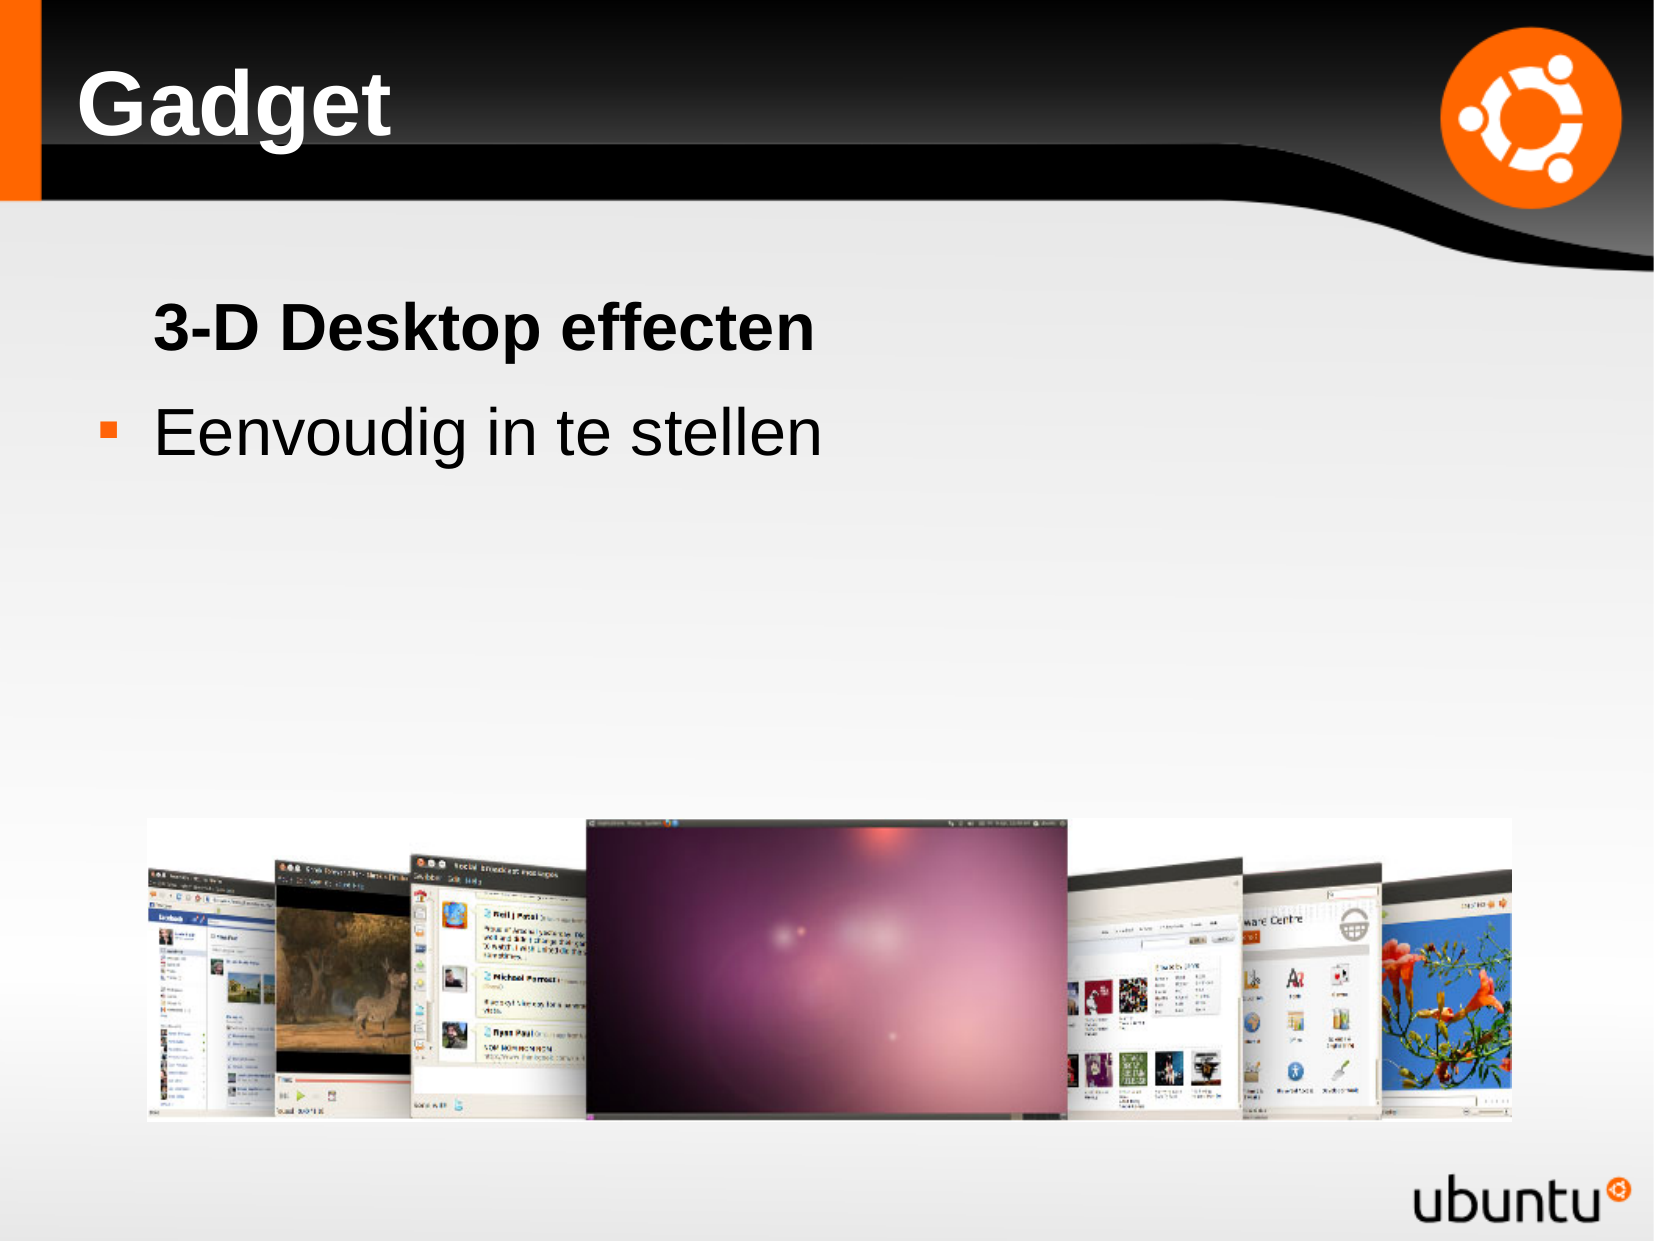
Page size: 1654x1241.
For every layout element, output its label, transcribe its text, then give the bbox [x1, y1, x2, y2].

list 3-D Desktop effecten Eenvoudig in te stellen [82, 290, 1571, 1094]
picture [0, 0, 1654, 1241]
title Gadget [76, 7, 1565, 200]
